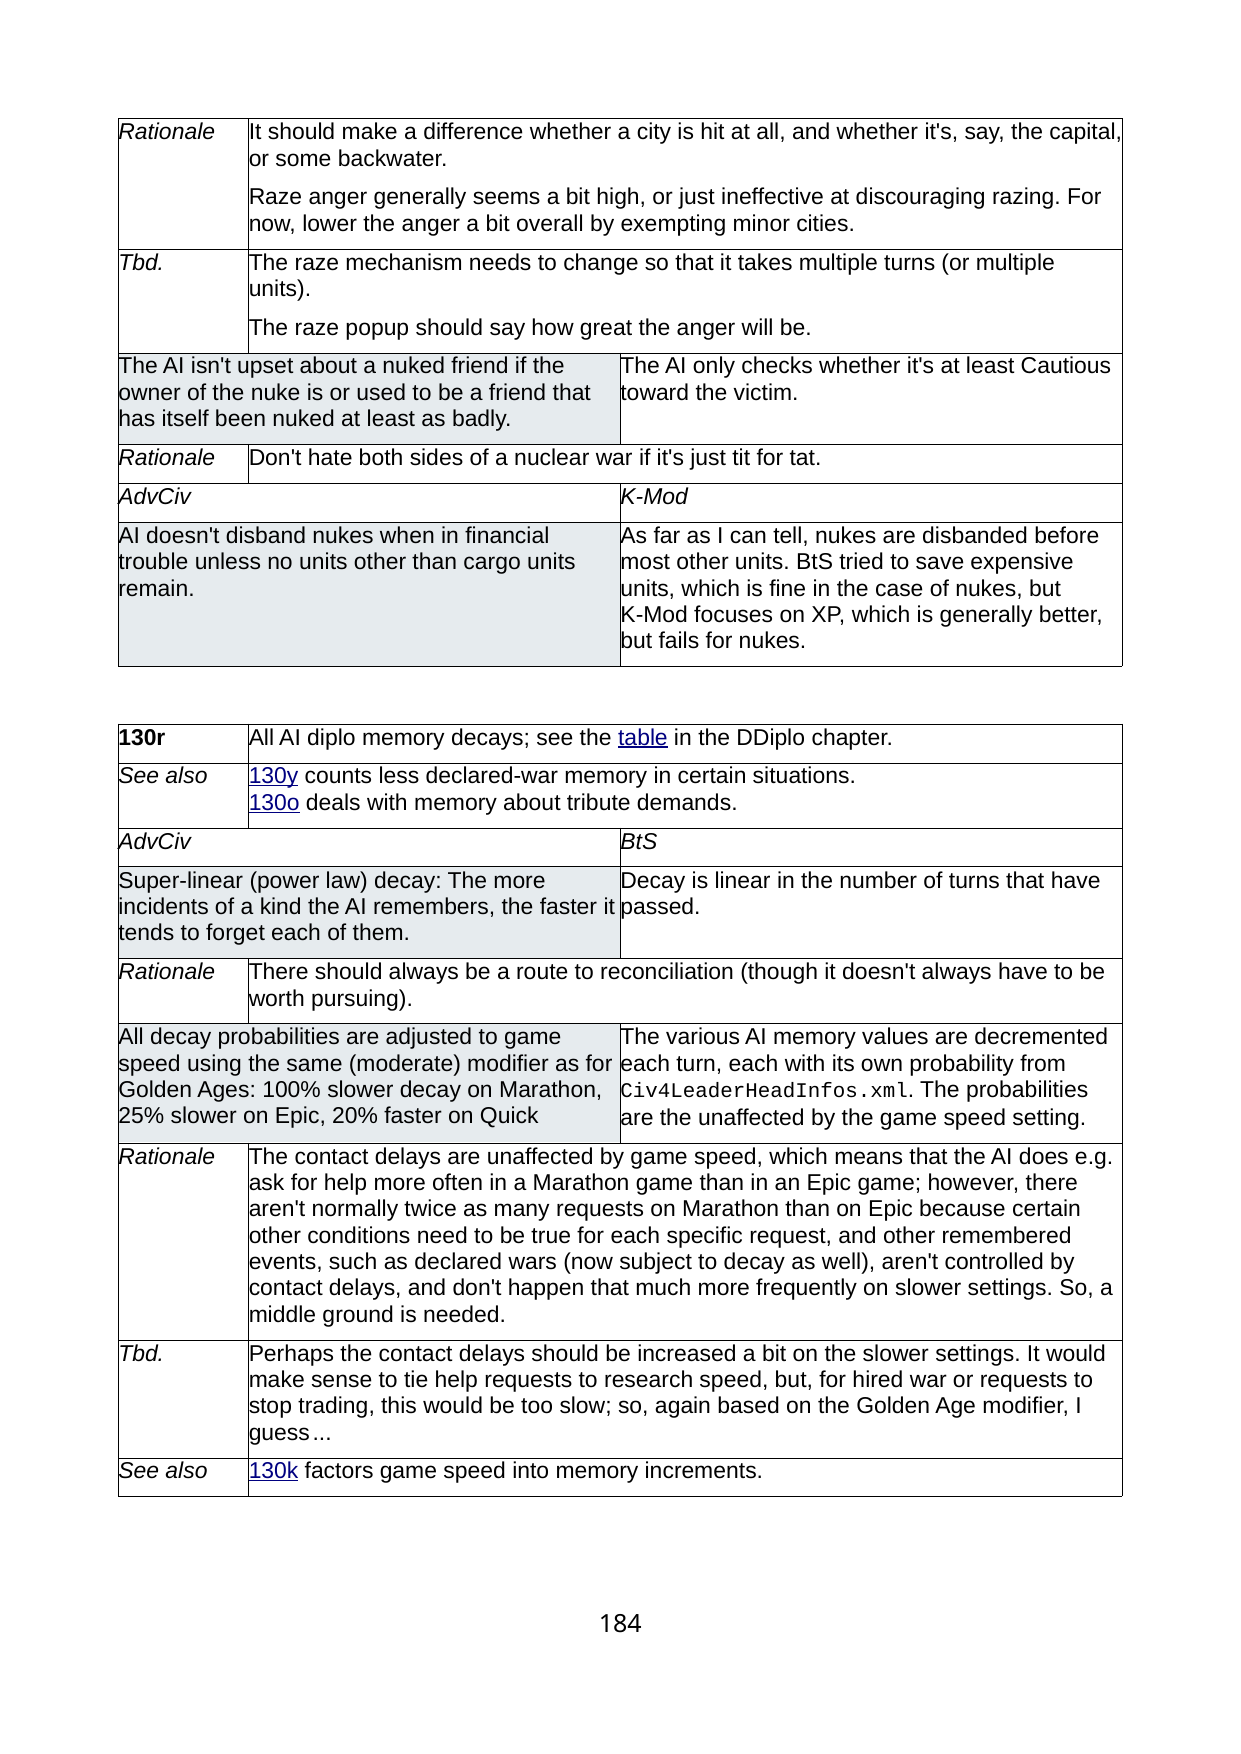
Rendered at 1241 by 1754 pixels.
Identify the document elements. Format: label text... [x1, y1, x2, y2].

table_cell Rationale [119, 119, 248, 248]
table_cell K-Mod [621, 484, 1122, 522]
table_header 130r [119, 725, 248, 762]
table_header All AI diplo memory decays; see the table in the DDiplo chapter. [249, 725, 1122, 762]
table_cell See also [119, 1459, 248, 1496]
table_cell The various AI memory values are decremented each turn, each with its own probability from Civ4LeaderHeadInfos.xml. The probabilities are the unaffected by the game speed setting. [621, 1024, 1122, 1142]
table_cell Don't hate both sides of a nuclear war if it's just tit for tat. [249, 445, 1122, 483]
table_cell The AI isn't upset about a nuked friend if the owner of the nuke is or used to be a friend that has itself been nuked at least as badly. [119, 354, 620, 444]
table_cell Perhaps the contact delays should be increased a bit on the slower settings. It would make sense to tie help requests to research speed, but, for hired war or requests to stop trading, this would be too slow; so, again based on the Golden Age modifier, I guess ... [249, 1341, 1122, 1457]
table_cell AdvCiv [119, 484, 620, 522]
table_cell All decay probabilities are adjusted to game speed using the same (moderate) modifier as for Golden Ages: 100% slower decay on Marathon, 25% slower on Epic, 20% faster on Quick [119, 1024, 620, 1142]
table_cell Rationale [119, 959, 248, 1023]
table_cell Rationale [119, 445, 248, 483]
table_cell 130y counts less declared-war memory in certain situations. 130o deals with memory about tribute demands. [249, 764, 1122, 828]
table_cell 130k factors game speed into memory increments. [249, 1459, 1122, 1496]
table_cell The raze mechanism needs to change so that it takes multiple turns (or multiple units). The raze popup should say how great the anger will be. [249, 250, 1122, 352]
table_cell Decay is linear in the number of turns that have passed. [621, 867, 1122, 958]
table_cell Tbd. [119, 1341, 248, 1457]
table_cell Rationale [119, 1144, 248, 1339]
table_cell It should make a difference whether a city is hit at all, and whether it's, say, the capital, or some backwater. Raze anger generally seems a bit high, or just ineffective at discouraging razing. For now, lower the anger a bit overall by exempting minor cities. [249, 119, 1122, 248]
table_cell Super-linear (power law) decay: The more incidents of a kind the AI remembers, the faster it tends to forget each of them. [119, 867, 620, 958]
table_cell See also [119, 764, 248, 828]
table_cell The AI only checks whether it's at least Cautious toward the victim. [621, 354, 1122, 444]
table_cell Tbd. [119, 250, 248, 352]
table_cell AdvCiv [119, 829, 620, 866]
table_cell The contact delays are unaffected by game speed, which means that the AI does e.g. ask for help more often in a Marathon game than in an Epic game; however, there aren't normally twice as many requests on Marathon than on Epic because certain other conditions need to be true for each specific request, and other remembered events, such as declared wars (now subject to decay as well), aren't controlled by contact delays, and don't happen that much more frequently on slower settings. So, a middle ground is needed. [249, 1144, 1122, 1339]
table_cell As far as I can tell, nukes are disbanded before most other units. BtS tried to save expensive units, which is fine in the case of nukes, but K‑Mod focuses on XP, which is generally better, but fails for nukes. [621, 523, 1122, 666]
table_cell AI doesn't disband nukes when in financial trouble unless no units other than cargo units remain. [119, 523, 620, 666]
table_cell There should always be a route to reconciliation (though it doesn't always have to be worth pursuing). [249, 959, 1122, 1023]
table_cell BtS [621, 829, 1122, 866]
